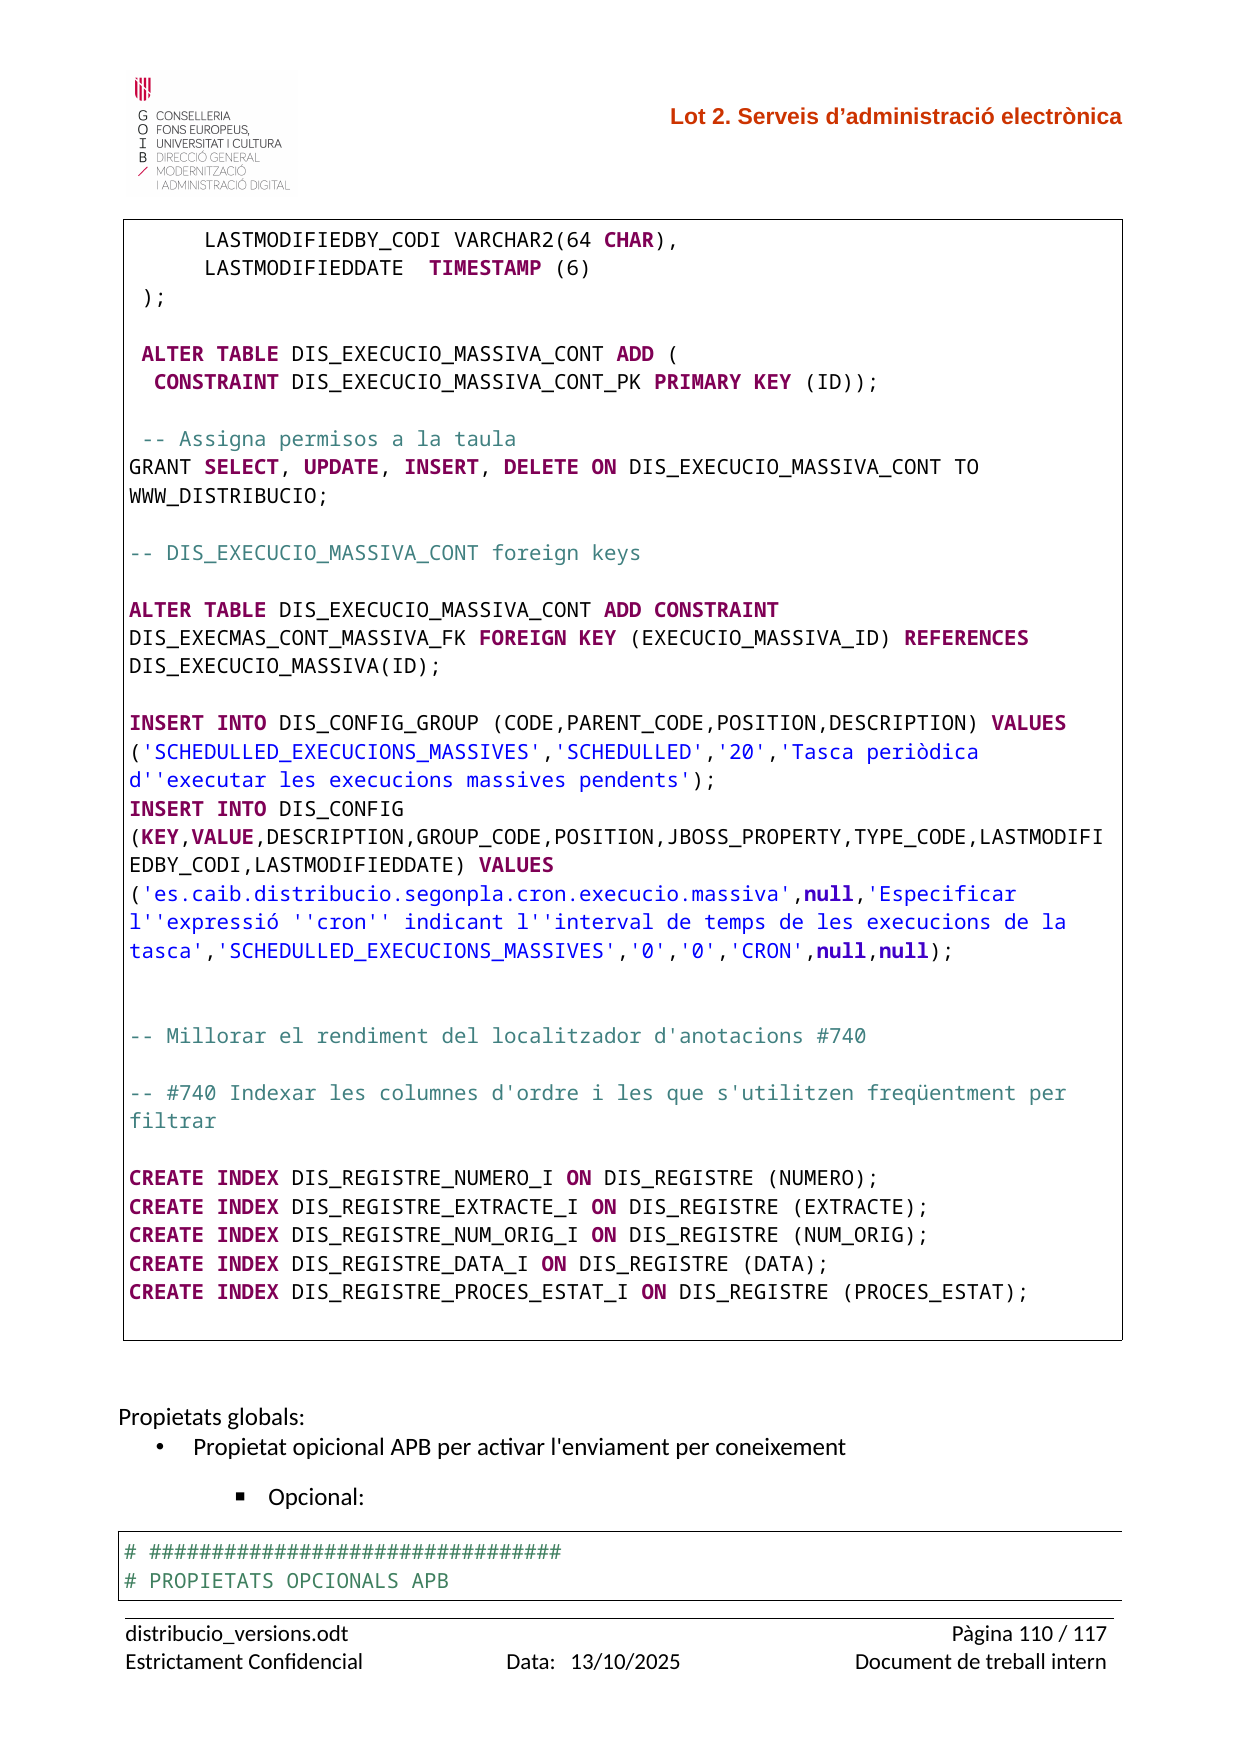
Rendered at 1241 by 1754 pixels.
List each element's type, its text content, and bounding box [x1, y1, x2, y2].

text Propietats globals: [118, 1401, 1122, 1431]
list Propietat opicional APB per activar l'enviament per coneixement [156, 1431, 1122, 1462]
picture [126, 70, 299, 197]
table_header # ################################# # PROPIETATS OPCIONALS APB [119, 1532, 1122, 1600]
table_header LASTMODIFIEDBY_CODI VARCHAR2(64 CHAR), LASTMODIFIEDDATE TIMESTAMP (6) ); ALTER TABLE DIS_EXECUCIO_MASSIVA_CONT ADD ( CONSTRAINT DIS_EXECUCIO_MASSIVA_CONT_PK PRIMARY KEY (ID)); -- Assigna permisos a la taula GRANT SELECT, UPDATE, INSERT, DELETE ON DIS_EXECUCIO_MASSIVA_CONT TO WWW_DISTRIBUCIO; -- DIS_EXECUCIO_MASSIVA_CONT foreign keys ALTER TABLE DIS_EXECUCIO_MASSIVA_CONT ADD CONSTRAINT DIS_EXECMAS_CONT_MASSIVA_FK FOREIGN KEY (EXECUCIO_MASSIVA_ID) REFERENCES DIS_EXECUCIO_MASSIVA(ID); INSERT INTO DIS_CONFIG_GROUP (CODE,PARENT_CODE,POSITION,DESCRIPTION) VALUES ('SCHEDULLED_EXECUCIONS_MASSIVES','SCHEDULLED','20','Tasca periòdica d''executar les execucions massives pendents'); INSERT INTO DIS_CONFIG (KEY,VALUE,DESCRIPTION,GROUP_CODE,POSITION,JBOSS_PROPERTY,TYPE_CODE,LASTMODIFIEDBY_CODI,LASTMODIFIEDDATE) VALUES ('es.caib.distribucio.segonpla.cron.execucio.massiva',null,'Especificar l''expressió ''cron'' indicant l''interval de temps de les execucions de la tasca','SCHEDULLED_EXECUCIONS_MASSIVES','0','0','CRON',null,null); -- Millorar el rendiment del localitzador d'anotacions #740 -- #740 Indexar les columnes d'ordre i les que s'utilitzen freqüentment per filtrar CREATE INDEX DIS_REGISTRE_NUMERO_I ON DIS_REGISTRE (NUMERO); CREATE INDEX DIS_REGISTRE_EXTRACTE_I ON DIS_REGISTRE (EXTRACTE); CREATE INDEX DIS_REGISTRE_NUM_ORIG_I ON DIS_REGISTRE (NUM_ORIG); CREATE INDEX DIS_REGISTRE_DATA_I ON DIS_REGISTRE (DATA); CREATE INDEX DIS_REGISTRE_PROCES_ESTAT_I ON DIS_REGISTRE (PROCES_ESTAT); [124, 220, 1122, 1340]
list Opcional: [231, 1481, 1122, 1512]
